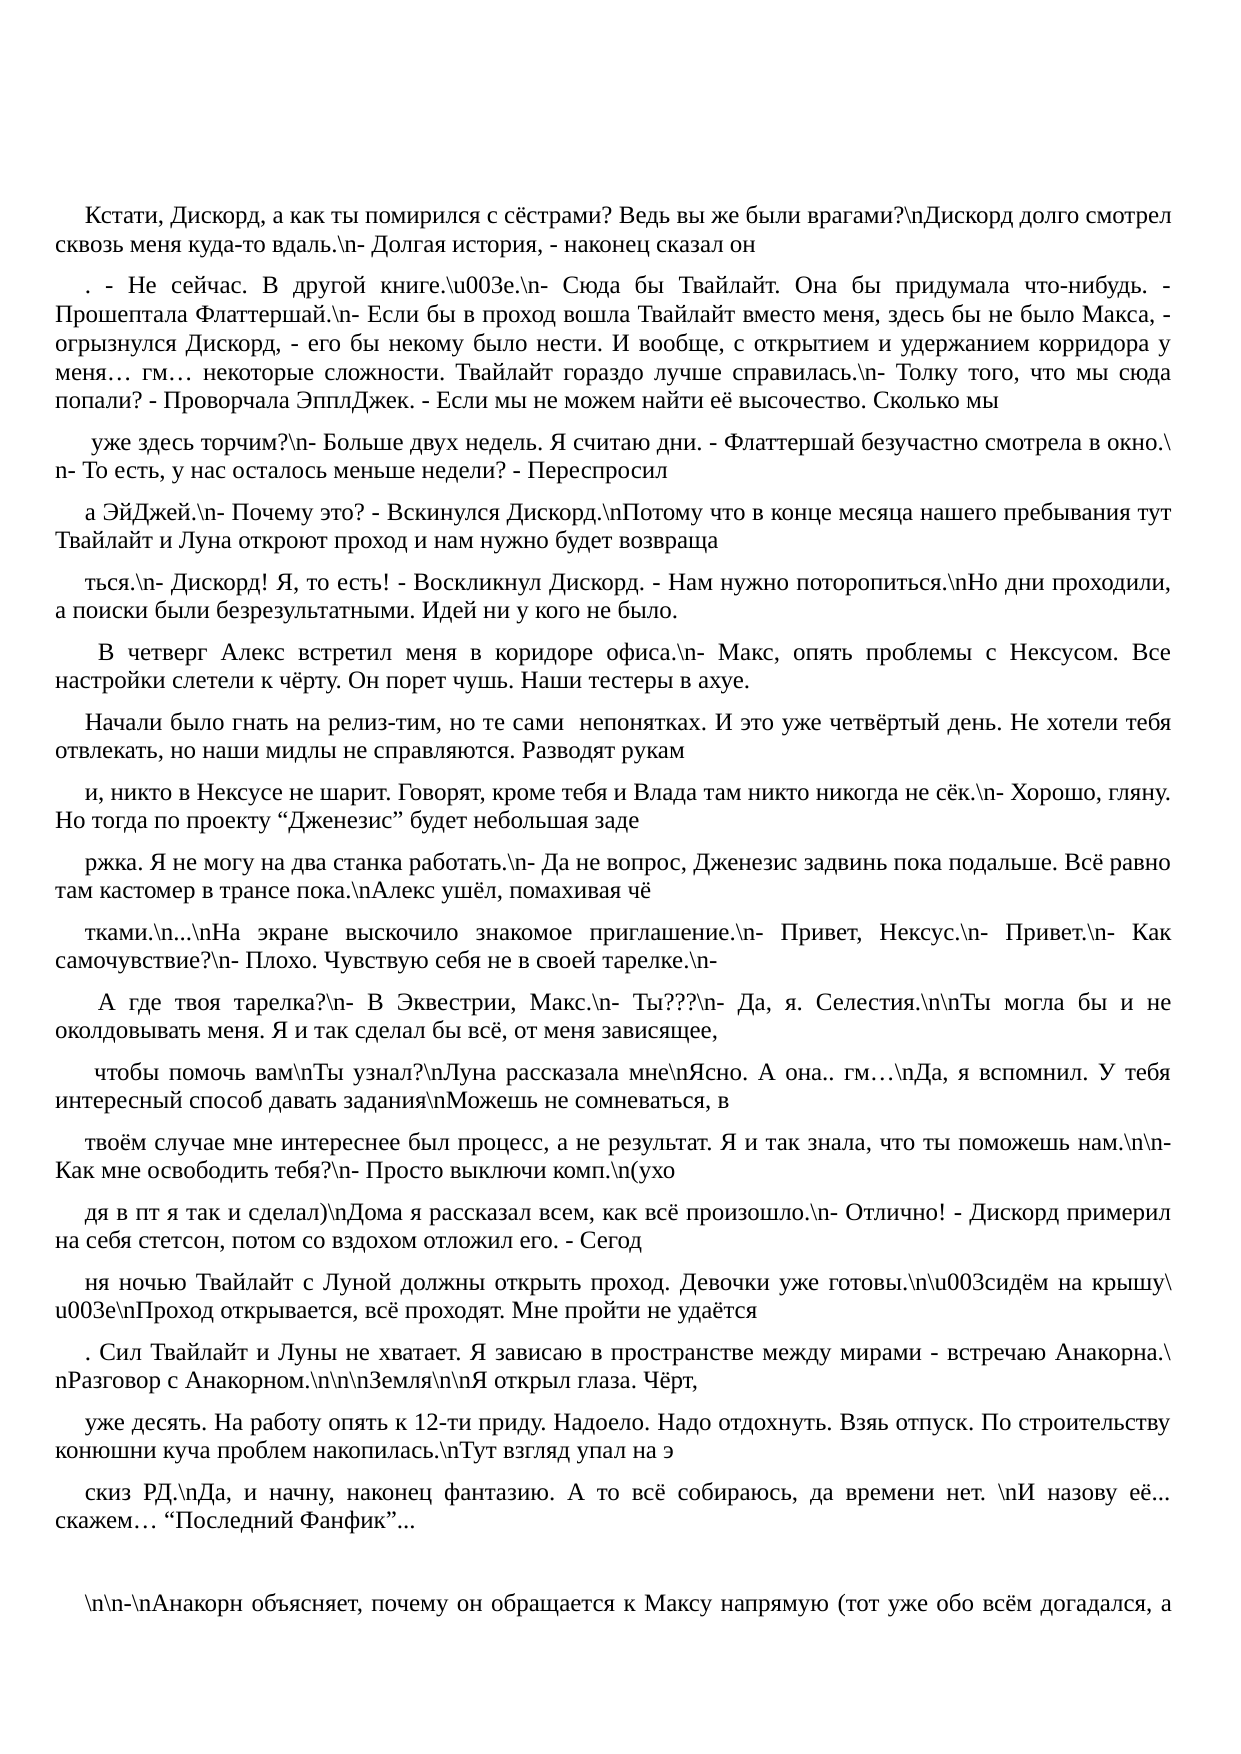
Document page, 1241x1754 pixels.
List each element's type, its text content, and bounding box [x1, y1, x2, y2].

text уже здесь торчим?\n- Больше двух недель. Я считаю дни. - Флаттершай безучастно смотрела в окно.\n- То есть, у нас осталось меньше недели? - Переспросил [55, 427, 1172, 484]
text скиз РД.\nДа, и начну, наконец фантазию. А то всё собираюсь, да времени нет. \nИ назову её... скажем… “Последний Фанфик”... [55, 1477, 1172, 1534]
text твоём случае мне интереснее был процесс, а не результат. Я и так знала, что ты поможешь нам.\n\n- Как мне освободить тебя?\n- Просто выключи комп.\n(ухо [55, 1127, 1172, 1184]
text и, никто в Нексусе не шарит. Говорят, кроме тебя и Влада там никто никогда не сёк.\n- Хорошо, гляну. Но тогда по проекту “Дженезис” будет небольшая заде [55, 777, 1172, 834]
text А где твоя тарелка?\n- В Эквестрии, Макс.\n- Ты???\n- Да, я. Селестия.\n\nТы могла бы и не околдовывать меня. Я и так сделал бы всё, от меня зависящее, [55, 987, 1172, 1044]
text В четверг Алекс встретил меня в коридоре офиса.\n- Макс, опять проблемы с Нексусом. Все настройки слетели к чёрту. Он порет чушь. Наши тестеры в ахуе. [55, 637, 1172, 694]
text . Сил Твайлайт и Луны не хватает. Я зависаю в пространстве между мирами - встречаю Анакорна.\nРазговор с Анакорном.\n\n\nЗемля\n\nЯ открыл глаза. Чёрт, [55, 1337, 1172, 1394]
text тками.\n...\nНа экране выскочило знакомое приглашение.\n- Привет, Нексус.\n- Привет.\n- Как самочувствие?\n- Плохо. Чувствую себя не в своей тарелке.\n- [55, 917, 1172, 974]
text Кстати, Дискорд, а как ты помирился с сёстрами? Ведь вы же были врагами?\nДискорд долго смотрел сквозь меня куда-то вдаль.\n- Долгая история, - наконец сказал он [55, 201, 1172, 258]
text . - Не сейчас. В другой книге.\u003e.\n- Сюда бы Твайлайт. Она бы придумала что-нибудь. - Прошептала Флаттершай.\n- Если бы в проход вошла Твайлайт вместо меня, здесь бы не было Макса, - огрызнулся Дискорд, - его бы некому было нести. И вообще, с открытием и удержанием корридора у меня… гм… некоторые сложности. Твайлайт гораздо лучше справилась.\n- Толку того, что мы сюда попали? - Проворчала ЭпплДжек. - Если мы не можем найти её высочество. Сколько мы [55, 271, 1172, 414]
text а ЭйДжей.\n- Почему это? - Вскинулся Дискорд.\nПотому что в конце месяца нашего пребывания тут Твайлайт и Луна откроют проход и нам нужно будет возвраща [55, 497, 1172, 554]
text Начали было гнать на релиз-тим, но те сами непонятках. И это уже четвёртый день. Не хотели тебя отвлекать, но наши мидлы не справляются. Разводят рукам [55, 707, 1172, 764]
text ня ночью Твайлайт с Луной должны открыть проход. Девочки уже готовы.\n\u003cидём на крышу\u003e\nПроход открывается, всё проходят. Мне пройти не удаётся [55, 1267, 1172, 1324]
text ться.\n- Дискорд! Я, то есть! - Воскликнул Дискорд. - Нам нужно поторопиться.\nНо дни проходили, а поиски были безрезультатными. Идей ни у кого не было. [55, 567, 1172, 624]
text дя в пт я так и сделал)\nДома я рассказал всем, как всё произошло.\n- Отлично! - Дискорд примерил на себя стетсон, потом со вздохом отложил его. - Сегод [55, 1197, 1172, 1254]
text уже десять. На работу опять к 12-ти приду. Надоело. Надо отдохнуть. Взяь отпуск. По строительству конюшни куча проблем накопилась.\nТут взгляд упал на э [55, 1407, 1172, 1464]
text \n\n-\nАнакорн объясняет, почему он обращается к Максу напрямую (тот уже обо всём догадался, а [55, 1588, 1172, 1617]
text чтобы помочь вам\nТы узнал?\nЛуна рассказала мне\nЯсно. А она.. гм…\nДа, я вспомнил. У тебя интересный способ давать задания\nМожешь не сомневаться, в [55, 1057, 1172, 1114]
text ржка. Я не могу на два станка работать.\n- Да не вопрос, Дженезис задвинь пока подальше. Всё равно там кастомер в трансе пока.\nАлекс ушёл, помахивая чё [55, 847, 1172, 904]
